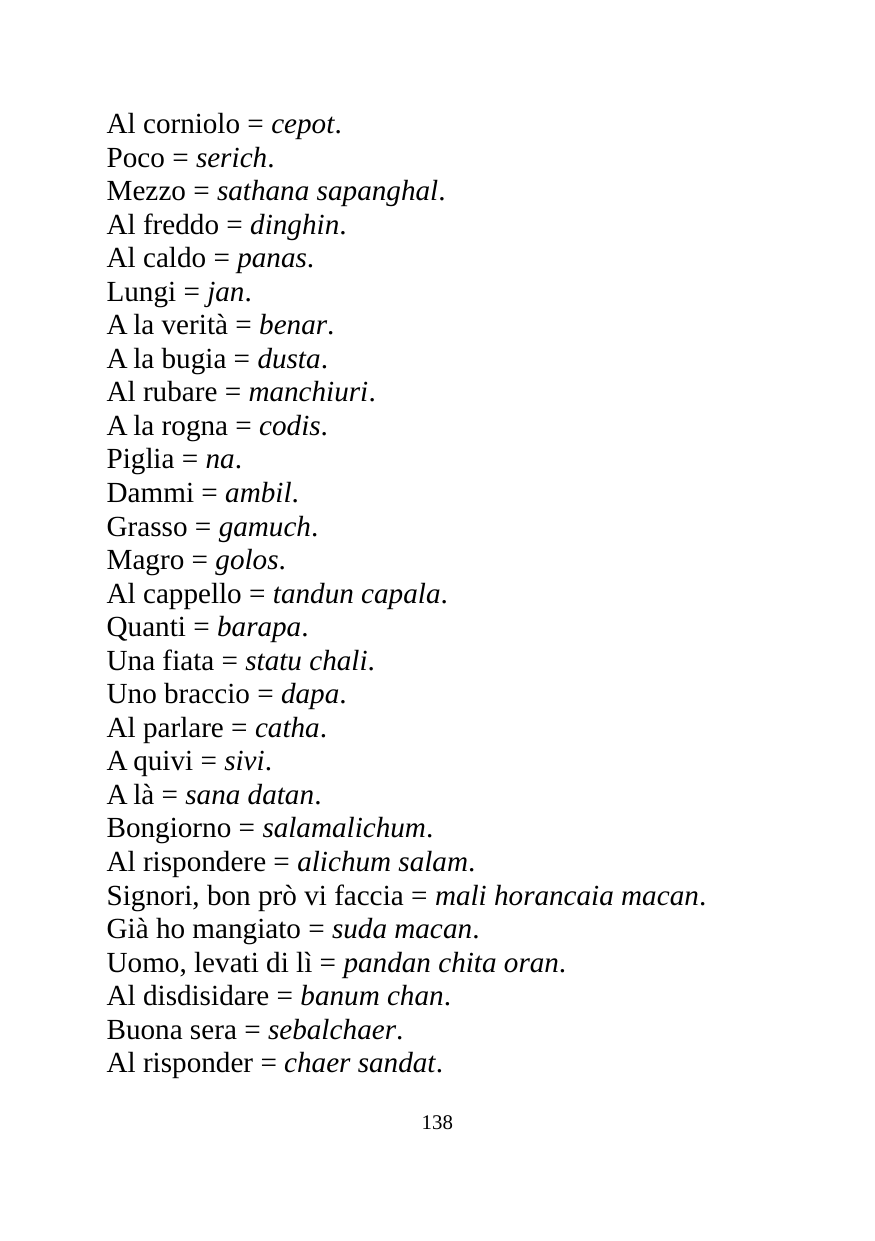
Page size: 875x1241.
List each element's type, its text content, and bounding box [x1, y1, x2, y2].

text Già ho mangiato = suda macan. [106, 911, 768, 945]
text Mezzo = sathana sapanghal. [106, 173, 768, 207]
text Lungi = jan. [106, 274, 768, 307]
text Signori, bon prò vi faccia = mali horancaia macan. [106, 878, 768, 911]
text Al risponder = chaer sandat. [106, 1045, 768, 1079]
text Quanti = barapa. [106, 609, 768, 643]
text Al caldo = panas. [106, 240, 768, 274]
text A quivi = sivi. [106, 743, 768, 777]
text Al rispondere = alichum salam. [106, 844, 768, 878]
text Magro = golos. [106, 542, 768, 576]
text Poco = serich. [106, 140, 768, 173]
text A la rogna = codis. [106, 408, 768, 442]
text Al corniolo = cepot. [106, 106, 768, 140]
text Dammi = ambil. [106, 475, 768, 509]
text Al freddo = dinghin. [106, 207, 768, 240]
text A la bugia = dusta. [106, 341, 768, 374]
text Al rubare = manchiuri. [106, 374, 768, 408]
text Uno braccio = dapa. [106, 676, 768, 710]
text Buona sera = sebalchaer. [106, 1012, 768, 1045]
text Al cappello = tandun capala. [106, 576, 768, 609]
text A là = sana datan. [106, 777, 768, 811]
text Bongiorno = salamalichum. [106, 811, 768, 844]
text Al parlare = catha. [106, 710, 768, 743]
text Al disdisidare = banum chan. [106, 978, 768, 1012]
text Piglia = na. [106, 442, 768, 475]
text A la verità = benar. [106, 307, 768, 341]
text Una fiata = statu chali. [106, 643, 768, 676]
text Grasso = gamuch. [106, 509, 768, 542]
text Uomo, levati di lì = pandan chita oran. [106, 945, 768, 978]
